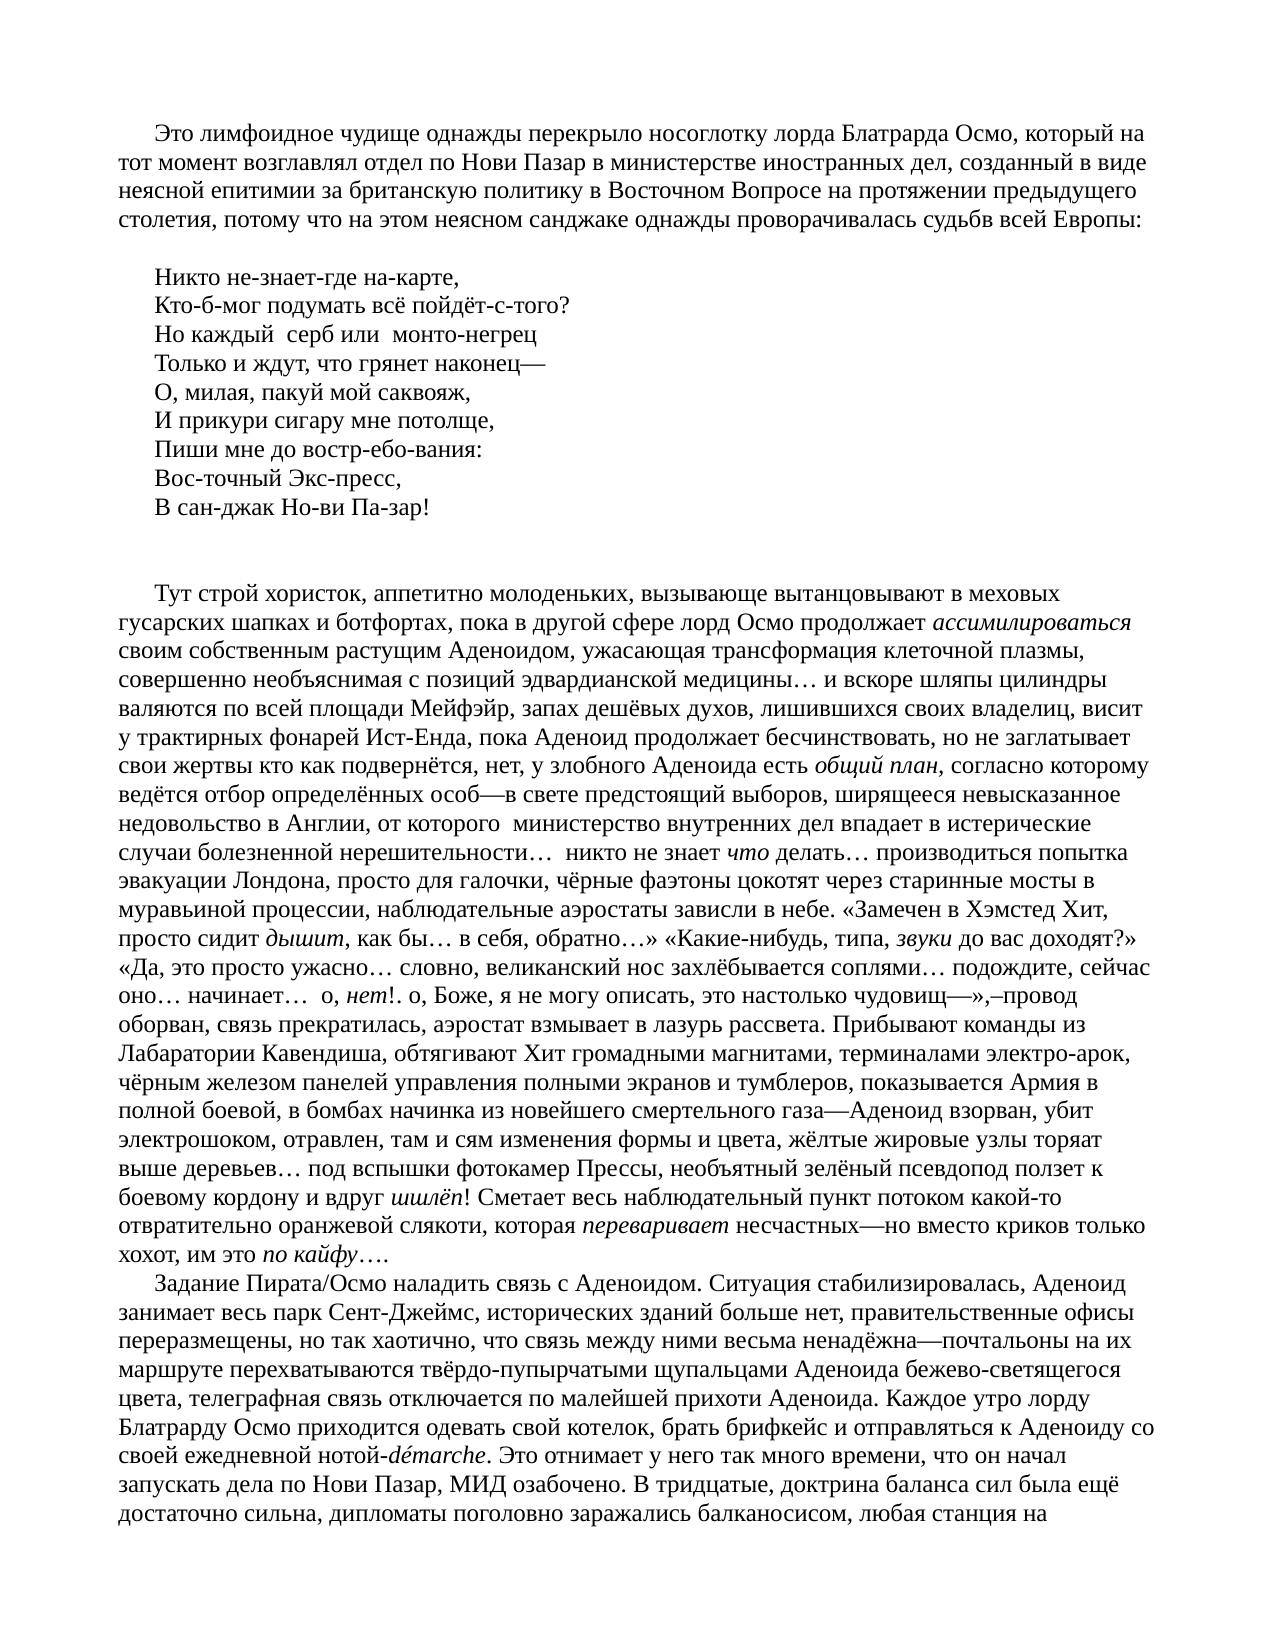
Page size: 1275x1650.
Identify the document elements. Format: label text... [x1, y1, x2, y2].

text Но каждый серб или монто-негрец [118, 319, 1157, 348]
text Это лимфоидное чудище однажды перекрыло носоглотку лорда Блатрарда Осмо, который на тот момент возглавлял отдел по Нови Пазар в министерстве иностранных дел, созданный в виде неясной епитимии за британскую политику в Восточном Вопросе на протяжении предыдущего столетия, потому что на этом неясном санджаке однажды проворачивалась судьбв всей Европы: [118, 118, 1157, 233]
text И прикури сигару мне потолще, [118, 406, 1157, 434]
text Никто не-знает-где на-карте, [118, 262, 1157, 291]
text Пиши мне до востр-ебо-вания: [118, 434, 1157, 463]
text Задание Пирата/Осмо наладить связь с Аденоидом. Ситуация стабилизировалась, Аденоид занимает весь парк Сент-Джеймс, исторических зданий больше нет, правительственные офисы переразмещены, но так хаотично, что связь между ними весьма ненадёжна—почтальоны на их маршруте перехватываются твёрдо-пупырчатыми щупальцами Аденоида бежево-светящегося цвета, телеграфная связь отключается по малейшей прихоти Аденоида. Каждое утро лорду Блатрарду Осмо приходится одевать свой котелок, брать брифкейс и отправляться к Аденоиду со своей ежедневной нотой-démarche. Это отнимает у него так много времени, что он начал запускать дела по Нови Пазар, МИД озабочено. В тридцатые, доктрина баланса сил была ещё достаточно сильна, дипломаты поголовно заражались балканосисом, любая станция на [118, 1268, 1157, 1527]
text Вос-точный Экс-пресс, [118, 463, 1157, 492]
text Кто-б-мог подумать всё пойдёт-с-того? [118, 291, 1157, 319]
text В сан-джак Но-ви Па-зар! [118, 492, 1157, 521]
text Только и ждут, что грянет наконец— [118, 348, 1157, 377]
text О, милая, пакуй мой саквояж, [118, 377, 1157, 406]
text Тут строй хористок, аппетитно молоденьких, вызывающе вытанцовывают в меховых гусарских шапках и ботфортах, пока в другой сфере лорд Осмо продолжает ассимилироваться своим собственным растущим Аденоидом, ужасающая трансформация клеточной плазмы, совершенно необъяснимая с позиций эдвардианской медицины… и вскоре шляпы цилиндры валяются по всей площади Мейфэйр, запах дешёвых духов, лишившихся своих владелиц, висит у трактирных фонарей Ист-Енда, пока Аденоид продолжает бесчинствовать, но не заглатывает свои жертвы кто как подвернётся, нет, у злобного Аденоида есть общий план, согласно которому ведётся отбор определённых особ—в свете предстоящий выборов, ширящееся невысказанное недовольство в Англии, от которого министерство внутренних дел впадает в истерические случаи болезненной нерешительности… никто не знает что делать… производиться попытка эвакуации Лондона, просто для галочки, чёрные фаэтоны цокотят через старинные мосты в муравьиной процессии, наблюдательные аэростаты зависли в небе. «Замечен в Хэмстед Хит, просто сидит дышит, как бы… в себя, обратно…» «Какие-нибудь, типа, звуки до вас доходят?» «Да, это просто ужасно… словно, великанский нос захлёбывается соплями… подождите, сейчас оно… начинает… о, нет!. о, Боже, я не могу описать, это настолько чудовищ—»,–провод оборван, связь прекратилась, аэростат взмывает в лазурь рассвета. Прибывают команды из Лабаратории Кавендиша, обтягивают Хит громадными магнитами, терминалами электро-арок, чёрным железом панелей управления полными экранов и тумблеров, показывается Армия в полной боевой, в бомбах начинка из новейшего смертельного газа—Аденоид взорван, убит электрошоком, отравлен, там и сям изменения формы и цвета, жёлтые жировые узлы торяат выше деревьев… под вспышки фотокамер Прессы, необъятный зелёный псевдопод ползет к боевому кордону и вдруг шшлёп! Сметает весь наблюдательный пункт потоком какой-то отвратительно оранжевой слякоти, которая переваривает несчастных—но вместо криков только хохот, им это по кайфу…. [118, 578, 1157, 1268]
